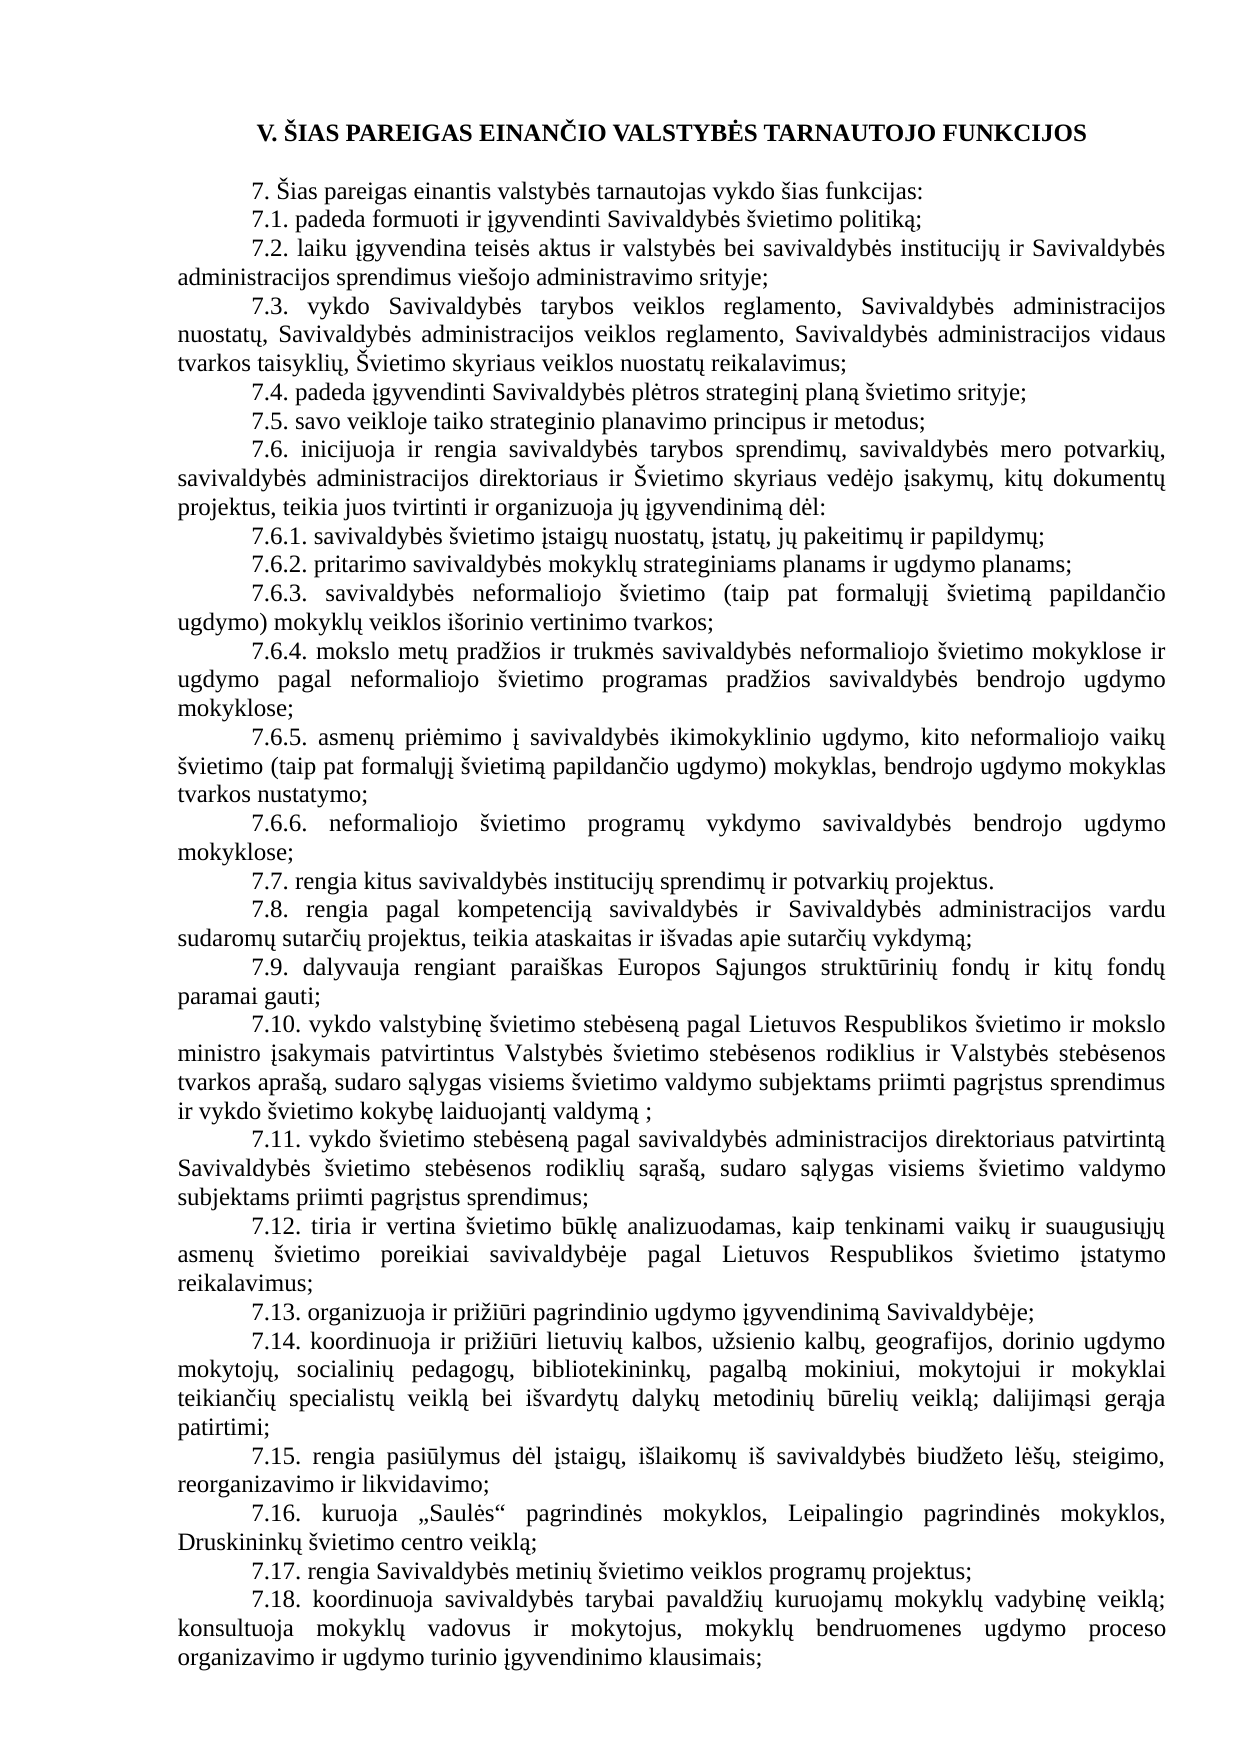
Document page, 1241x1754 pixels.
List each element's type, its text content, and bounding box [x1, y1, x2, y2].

text 7. Šias pareigas einantis valstybės tarnautojas vykdo šias funkcijas: [177, 176, 1167, 204]
text 7.8. rengia pagal kompetenciją savivaldybės ir Savivaldybės administracijos vardu sudaromų sutarčių projektus, teikia ataskaitas ir išvadas apie sutarčių vykdymą; [177, 894, 1167, 952]
text 7.6.3. savivaldybės neformaliojo švietimo (taip pat formalųjį švietimą papildančio ugdymo) mokyklų veiklos išorinio vertinimo tvarkos; [177, 578, 1167, 636]
text 7.18. koordinuoja savivaldybės tarybai pavaldžių kuruojamų mokyklų vadybinę veiklą; konsultuoja mokyklų vadovus ir mokytojus, mokyklų bendruomenes ugdymo proceso organizavimo ir ugdymo turinio įgyvendinimo klausimais; [177, 1584, 1167, 1671]
text 7.10. vykdo valstybinę švietimo stebėseną pagal Lietuvos Respublikos švietimo ir mokslo ministro įsakymais patvirtintus Valstybės švietimo stebėsenos rodiklius ir Valstybės stebėsenos tvarkos aprašą, sudaro sąlygas visiems švietimo valdymo subjektams priimti pagrįstus sprendimus ir vykdo švietimo kokybę laiduojantį valdymą ; [177, 1009, 1167, 1124]
text 7.17. rengia Savivaldybės metinių švietimo veiklos programų projektus; [177, 1556, 1167, 1584]
text 7.6. inicijuoja ir rengia savivaldybės tarybos sprendimų, savivaldybės mero potvarkių, savivaldybės administracijos direktoriaus ir Švietimo skyriaus vedėjo įsakymų, kitų dokumentų projektus, teikia juos tvirtinti ir organizuoja jų įgyvendinimą dėl: [177, 434, 1167, 521]
text 7.1. padeda formuoti ir įgyvendinti Savivaldybės švietimo politiką; [177, 204, 1167, 233]
text 7.6.1. savivaldybės švietimo įstaigų nuostatų, įstatų, jų pakeitimų ir papildymų; [177, 521, 1167, 549]
text 7.5. savo veikloje taiko strateginio planavimo principus ir metodus; [177, 406, 1167, 434]
text V. ŠIAS PAREIGAS EINANČIO VALSTYBĖS TARNAUTOJO FUNKCIJOS [177, 118, 1167, 147]
text 7.15. rengia pasiūlymus dėl įstaigų, išlaikomų iš savivaldybės biudžeto lėšų, steigimo, reorganizavimo ir likvidavimo; [177, 1441, 1167, 1498]
text 7.6.2. pritarimo savivaldybės mokyklų strateginiams planams ir ugdymo planams; [177, 549, 1167, 578]
text 7.3. vykdo Savivaldybės tarybos veiklos reglamento, Savivaldybės administracijos nuostatų, Savivaldybės administracijos veiklos reglamento, Savivaldybės administracijos vidaus tvarkos taisyklių, Švietimo skyriaus veiklos nuostatų reikalavimus; [177, 291, 1167, 377]
text 7.2. laiku įgyvendina teisės aktus ir valstybės bei savivaldybės institucijų ir Savivaldybės administracijos sprendimus viešojo administravimo srityje; [177, 233, 1167, 291]
text 7.6.6. neformaliojo švietimo programų vykdymo savivaldybės bendrojo ugdymo mokyklose; [177, 808, 1167, 866]
text 7.16. kuruoja „Saulės“ pagrindinės mokyklos, Leipalingio pagrindinės mokyklos, Druskininkų švietimo centro veiklą; [177, 1498, 1167, 1556]
text 7.12. tiria ir vertina švietimo būklę analizuodamas, kaip tenkinami vaikų ir suaugusiųjų asmenų švietimo poreikiai savivaldybėje pagal Lietuvos Respublikos švietimo įstatymo reikalavimus; [177, 1211, 1167, 1297]
text 7.11. vykdo švietimo stebėseną pagal savivaldybės administracijos direktoriaus patvirtintą Savivaldybės švietimo stebėsenos rodiklių sąrašą, sudaro sąlygas visiems švietimo valdymo subjektams priimti pagrįstus sprendimus; [177, 1124, 1167, 1211]
text 7.7. rengia kitus savivaldybės institucijų sprendimų ir potvarkių projektus. [177, 866, 1167, 894]
text 7.13. organizuoja ir prižiūri pagrindinio ugdymo įgyvendinimą Savivaldybėje; [177, 1297, 1167, 1326]
text 7.14. koordinuoja ir prižiūri lietuvių kalbos, užsienio kalbų, geografijos, dorinio ugdymo mokytojų, socialinių pedagogų, bibliotekininkų, pagalbą mokiniui, mokytojui ir mokyklai teikiančių specialistų veiklą bei išvardytų dalykų metodinių būrelių veiklą; dalijimąsi gerąja patirtimi; [177, 1326, 1167, 1441]
text 7.9. dalyvauja rengiant paraiškas Europos Sąjungos struktūrinių fondų ir kitų fondų paramai gauti; [177, 952, 1167, 1009]
text 7.6.4. mokslo metų pradžios ir trukmės savivaldybės neformaliojo švietimo mokyklose ir ugdymo pagal neformaliojo švietimo programas pradžios savivaldybės bendrojo ugdymo mokyklose; [177, 636, 1167, 722]
text 7.4. padeda įgyvendinti Savivaldybės plėtros strateginį planą švietimo srityje; [177, 377, 1167, 406]
text 7.6.5. asmenų priėmimo į savivaldybės ikimokyklinio ugdymo, kito neformaliojo vaikų švietimo (taip pat formalųjį švietimą papildančio ugdymo) mokyklas, bendrojo ugdymo mokyklas tvarkos nustatymo; [177, 722, 1167, 808]
